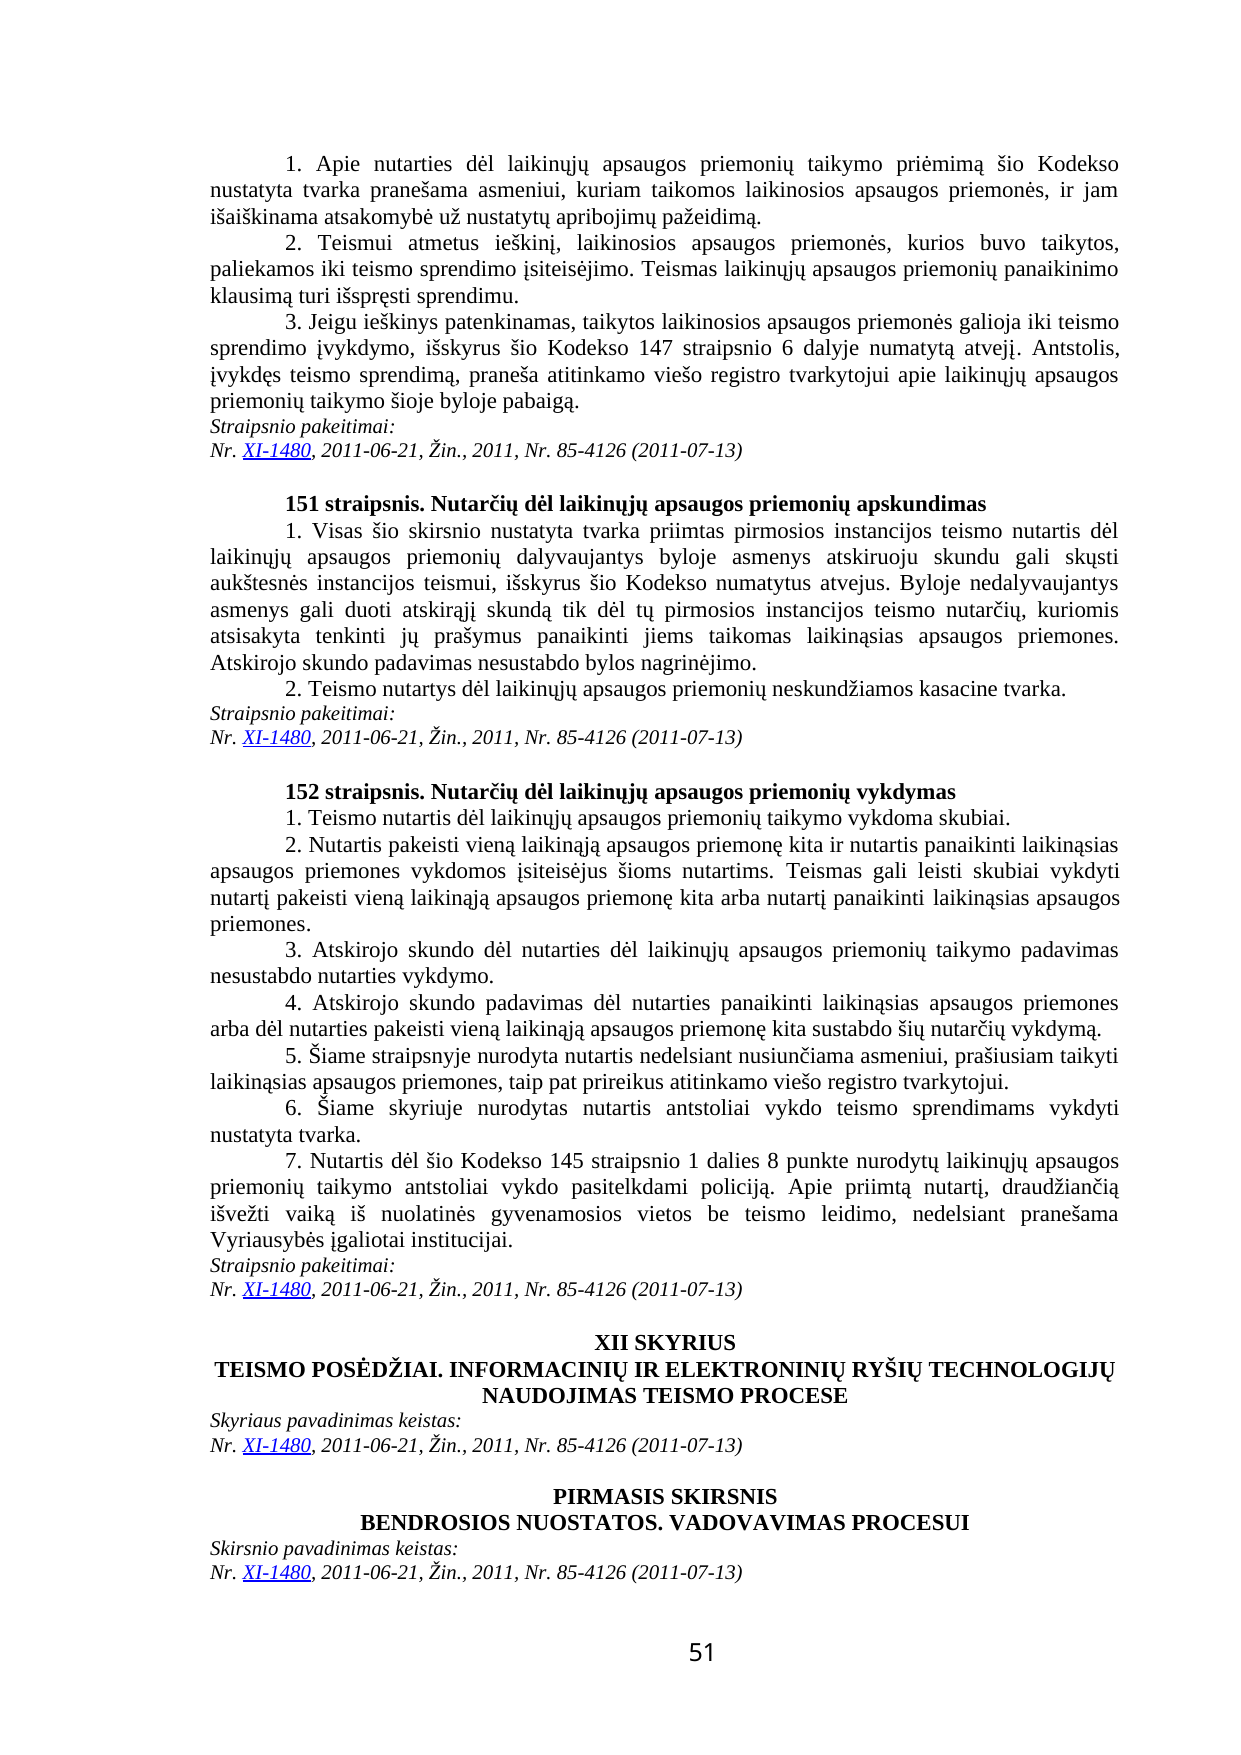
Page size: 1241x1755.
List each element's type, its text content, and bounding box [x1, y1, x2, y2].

text 7. Nutartis dėl šio Kodekso 145 straipsnio 1 dalies 8 punkte nurodytų laikinųjų apsaugos priemonių taikymo antstoliai vykdo pasitelkdami policiją. Apie priimtą nutartį, draudžiančią išvežti vaiką iš nuolatinės gyvenamosios vietos be teismo leidimo, nedelsiant pranešama Vyriausybės įgaliotai institucijai. [210, 1147, 1120, 1252]
text TEISMO POSĖDŽIAI. INFORMACINIŲ IR ELEKTRONINIŲ RYŠIŲ TECHNOLOGIJŲ NAUDOJIMAS TEISMO PROCESE [210, 1356, 1120, 1408]
text 2. Teismo nutartys dėl laikinųjų apsaugos priemonių neskundžiamos kasacine tvarka. [210, 675, 1120, 701]
text 3. Jeigu ieškinys patenkinamas, taikytos laikinosios apsaugos priemonės galioja iki teismo sprendimo įvykdymo, išskyrus šio Kodekso 147 straipsnio 6 dalyje numatytą atvejį. Antstolis, įvykdęs teismo sprendimą, praneša atitinkamo viešo registro tvarkytojui apie laikinųjų apsaugos priemonių taikymo šioje byloje pabaigą. [210, 308, 1120, 413]
text 1. Visas šio skirsnio nustatyta tvarka priimtas pirmosios instancijos teismo nutartis dėl laikinųjų apsaugos priemonių dalyvaujantys byloje asmenys atskiruoju skundu gali skųsti aukštesnės instancijos teismui, išskyrus šio Kodekso numatytus atvejus. Byloje nedalyvaujantys asmenys gali duoti atskirąjį skundą tik dėl tų pirmosios instancijos teismo nutarčių, kuriomis atsisakyta tenkinti jų prašymus panaikinti jiems taikomas laikinąsias apsaugos priemones. Atskirojo skundo padavimas nesustabdo bylos nagrinėjimo. [210, 517, 1120, 675]
text PIRMASIS skirsnis [210, 1483, 1120, 1509]
text Nr. XI-1480, 2011-06-21, Žin., 2011, Nr. 85-4126 (2011-07-13) [210, 1277, 1120, 1301]
text 1. Apie nutarties dėl laikinųjų apsaugos priemonių taikymo priėmimą šio Kodekso nustatyta tvarka pranešama asmeniui, kuriam taikomos laikinosios apsaugos priemonės, ir jam išaiškinama atsakomybė už nustatytų apribojimų pažeidimą. [210, 150, 1120, 229]
text Straipsnio pakeitimai: [210, 701, 1120, 725]
text 2. Nutartis pakeisti vieną laikinąją apsaugos priemonę kita ir nutartis panaikinti laikinąsias apsaugos priemones vykdomos įsiteisėjus šioms nutartims. Teismas gali leisti skubiai vykdyti nutartį pakeisti vieną laikinąją apsaugos priemonę kita arba nutartį panaikinti laikinąsias apsaugos priemones. [210, 831, 1120, 936]
text Skirsnio pavadinimas keistas: [210, 1536, 1120, 1560]
text Nr. XI-1480, 2011-06-21, Žin., 2011, Nr. 85-4126 (2011-07-13) [210, 725, 1120, 749]
text Straipsnio pakeitimai: [210, 413, 1120, 438]
text Nr. XI-1480, 2011-06-21, Žin., 2011, Nr. 85-4126 (2011-07-13) [210, 438, 1120, 462]
text 1. Teismo nutartis dėl laikinųjų apsaugos priemonių taikymo vykdoma skubiai. [210, 804, 1120, 831]
text Skyriaus pavadinimas keistas: [210, 1408, 1120, 1432]
text Nr. XI-1480, 2011-06-21, Žin., 2011, Nr. 85-4126 (2011-07-13) [210, 1432, 1120, 1457]
text Straipsnio pakeitimai: [210, 1252, 1120, 1277]
text 3. Atskirojo skundo dėl nutarties dėl laikinųjų apsaugos priemonių taikymo padavimas nesustabdo nutarties vykdymo. [210, 936, 1120, 989]
text 6. Šiame skyriuje nurodytas nutartis antstoliai vykdo teismo sprendimams vykdyti nustatyta tvarka. [210, 1094, 1120, 1147]
text XII SKYRIUS [210, 1329, 1120, 1356]
text BENDROSIOS NUOSTATOS. Vadovavimas procesui [210, 1509, 1120, 1536]
text 152 straipsnis. Nutarčių dėl laikinųjų apsaugos priemonių vykdymas [210, 778, 1120, 804]
text Nr. XI-1480, 2011-06-21, Žin., 2011, Nr. 85-4126 (2011-07-13) [210, 1560, 1120, 1584]
text 4. Atskirojo skundo padavimas dėl nutarties panaikinti laikinąsias apsaugos priemones arba dėl nutarties pakeisti vieną laikinąją apsaugos priemonę kita sustabdo šių nutarčių vykdymą. [210, 989, 1120, 1042]
text 5. Šiame straipsnyje nurodyta nutartis nedelsiant nusiunčiama asmeniui, prašiusiam taikyti laikinąsias apsaugos priemones, taip pat prireikus atitinkamo viešo registro tvarkytojui. [210, 1042, 1120, 1094]
text 151 straipsnis. Nutarčių dėl laikinųjų apsaugos priemonių apskundimas [210, 490, 1120, 517]
text 2. Teismui atmetus ieškinį, laikinosios apsaugos priemonės, kurios buvo taikytos, paliekamos iki teismo sprendimo įsiteisėjimo. Teismas laikinųjų apsaugos priemonių panaikinimo klausimą turi išspręsti sprendimu. [210, 229, 1120, 308]
